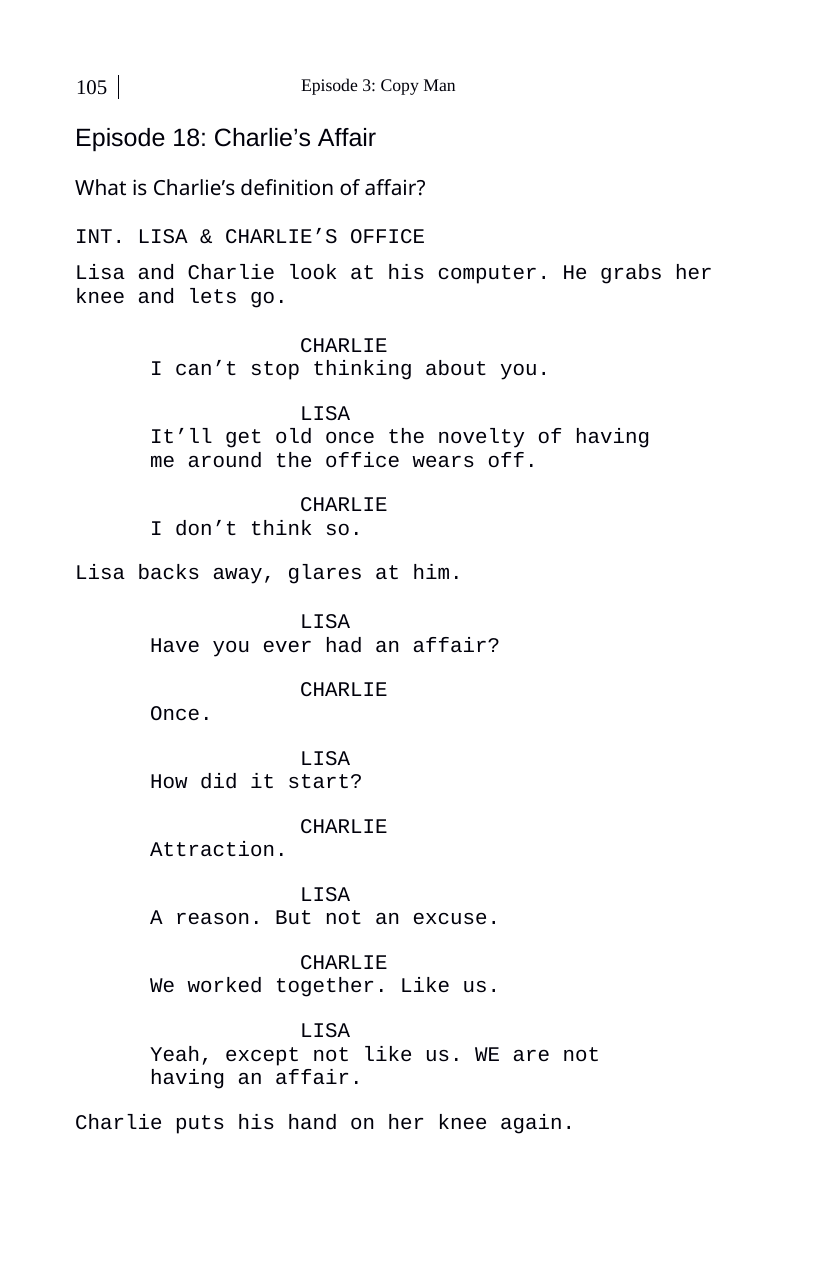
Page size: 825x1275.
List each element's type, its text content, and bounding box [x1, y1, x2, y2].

text I don’t think so. [150, 518, 675, 542]
text It’ll get old once the novelty of having me around the office wears off. [150, 426, 675, 474]
text LISA [75, 884, 750, 907]
text CHARLIE [75, 334, 750, 358]
text I can’t stop thinking about you. [150, 358, 675, 382]
text Lisa backs away, glares at him. [75, 563, 750, 586]
text CHARLIE [75, 952, 750, 976]
subtitle Episode 18: Charlie’s Affair [75, 123, 750, 152]
text We worked together. Like us. [150, 976, 675, 999]
text What is Charlie’s definition of affair? [75, 173, 750, 201]
text LISA [75, 1020, 750, 1044]
subtitle INT. LISA & CHARLIE’S OFFICE [75, 226, 750, 250]
text How did it start? [150, 771, 675, 795]
text LISA [75, 403, 750, 426]
text LISA [75, 747, 750, 771]
text Once. [150, 703, 675, 727]
text A reason. But not an excuse. [150, 907, 675, 931]
text CHARLIE [75, 816, 750, 839]
text Yeah, except not like us. WE are not having an affair. [150, 1044, 675, 1091]
text LISA [75, 611, 750, 635]
text CHARLIE [75, 494, 750, 518]
text CHARLIE [75, 679, 750, 703]
text Have you ever had an affair? [150, 635, 675, 658]
text Charlie puts his hand on her knee again. [75, 1112, 750, 1135]
text Attraction. [150, 839, 675, 863]
text Lisa and Charlie look at his computer. He grabs her knee and lets go. [75, 262, 750, 309]
